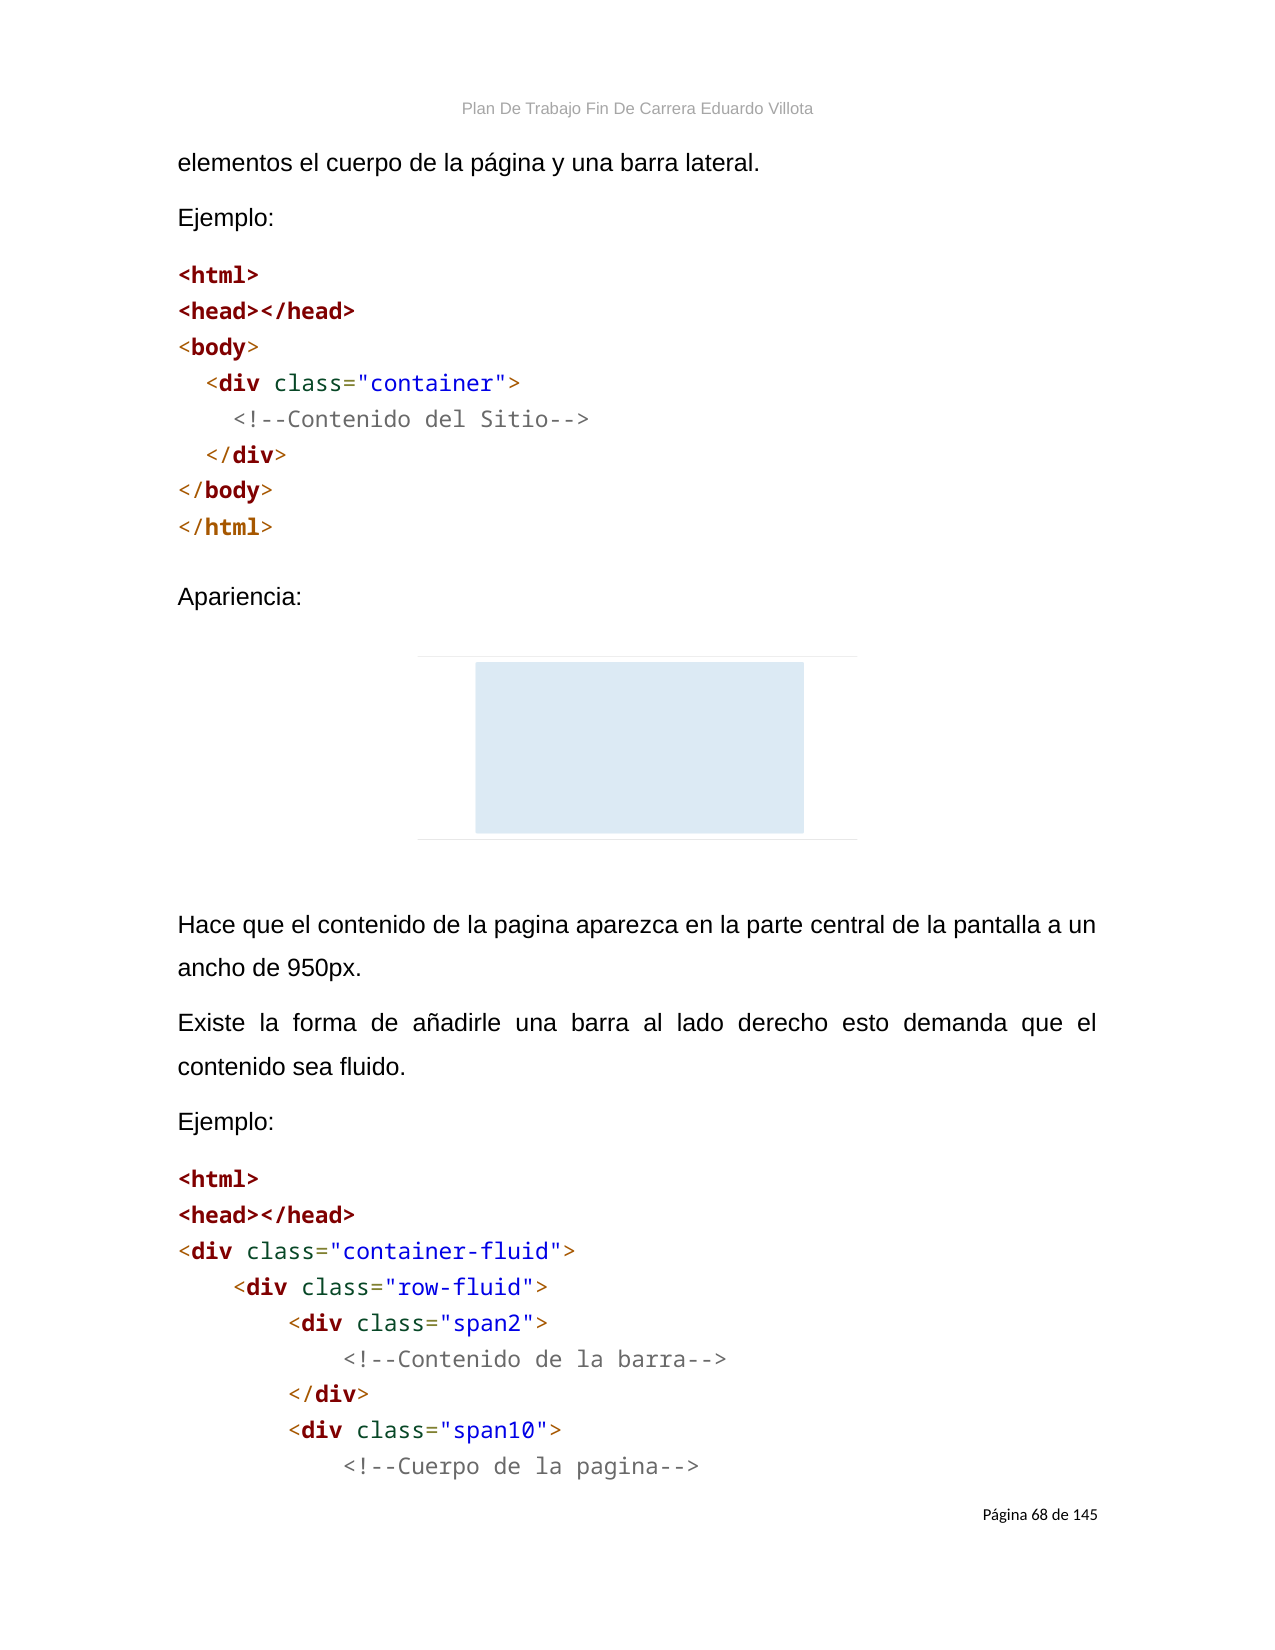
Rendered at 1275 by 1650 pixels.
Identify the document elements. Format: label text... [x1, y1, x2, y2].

text Ejemplo: [177, 203, 1098, 232]
text <html> [177, 259, 1098, 290]
text </div> [177, 438, 1098, 470]
text <div class="container-fluid"> [177, 1235, 1098, 1266]
text <!--Cuerpo de la pagina--> [177, 1450, 1098, 1482]
text <div class="row-fluid"> [177, 1271, 1098, 1302]
text Hace que el contenido de la pagina aparezca en la parte central de la pantalla a un ancho de 950px. [177, 910, 1098, 982]
text <body> [177, 331, 1098, 362]
text Existe la forma de añadirle una barra al lado derecho esto demanda que el contenido sea fluido. [177, 1008, 1098, 1080]
text elementos el cuerpo de la página y una barra lateral. [177, 148, 1098, 176]
text <!--Contenido del Sitio--> [177, 403, 1098, 434]
text Apariencia: [177, 582, 1098, 611]
text <head></head> [177, 295, 1098, 326]
text Ejemplo: [177, 1107, 1098, 1136]
text </body> [177, 474, 1098, 506]
text <div class="span2"> [177, 1307, 1098, 1338]
text </html> [177, 510, 1098, 542]
picture [417, 656, 858, 840]
text <div class="span10"> [177, 1414, 1098, 1446]
text <head></head> [177, 1199, 1098, 1230]
text <!--Contenido de la barra--> [177, 1342, 1098, 1374]
text <div class="container"> [177, 367, 1098, 398]
text </div> [177, 1378, 1098, 1410]
text <html> [177, 1163, 1098, 1194]
